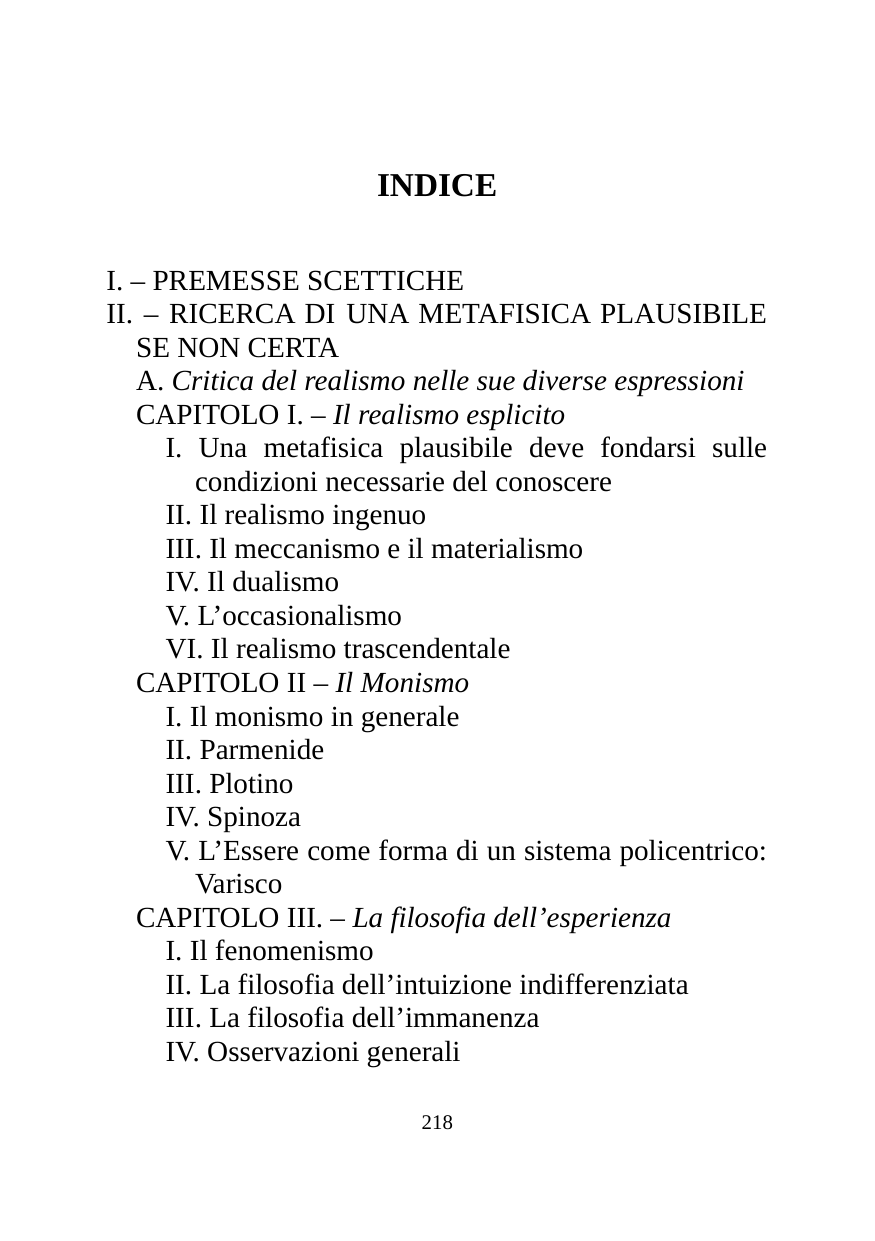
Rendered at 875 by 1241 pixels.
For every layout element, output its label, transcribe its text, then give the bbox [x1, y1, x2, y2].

text II. Il realismo ingenuo [165, 497, 768, 531]
text III. Il meccanismo e il materialismo [165, 531, 768, 564]
text III. La filosofia dell’immanenza [165, 1001, 768, 1034]
text CAPITOLO I. – Il realismo esplicito [106, 397, 768, 430]
text CAPITOLO III. – La filosofia dell’esperienza [106, 900, 768, 933]
text CAPITOLO II – Il Monismo [106, 665, 768, 699]
text I. Il monismo in generale [165, 699, 768, 732]
text IV. Il dualismo [165, 564, 768, 598]
text I. – PREMESSE SCETTICHE [106, 263, 768, 296]
text II. Parmenide [165, 732, 768, 766]
text I. Il fenomenismo [165, 933, 768, 967]
text I. Una metafisica plausibile deve fondarsi sulle condizioni necessarie del conoscere [165, 430, 768, 497]
text V. L’Essere come forma di un sistema policentrico: Varisco [165, 833, 768, 900]
text II. La filosofia dell’intuizione indifferenziata [165, 967, 768, 1001]
text A. Critica del realismo nelle sue diverse espressioni [106, 363, 768, 397]
subtitle INDICE [106, 165, 768, 204]
text IV. Osservazioni generali [165, 1034, 768, 1068]
text IV. Spinoza [165, 799, 768, 833]
text VI. Il realismo trascendentale [165, 632, 768, 665]
text III. Plotino [165, 766, 768, 799]
text V. L’occasionalismo [165, 598, 768, 632]
text II. – RICERCA DI UNA METAFISICA PLAUSIBILE SE NON CERTA [106, 296, 768, 363]
